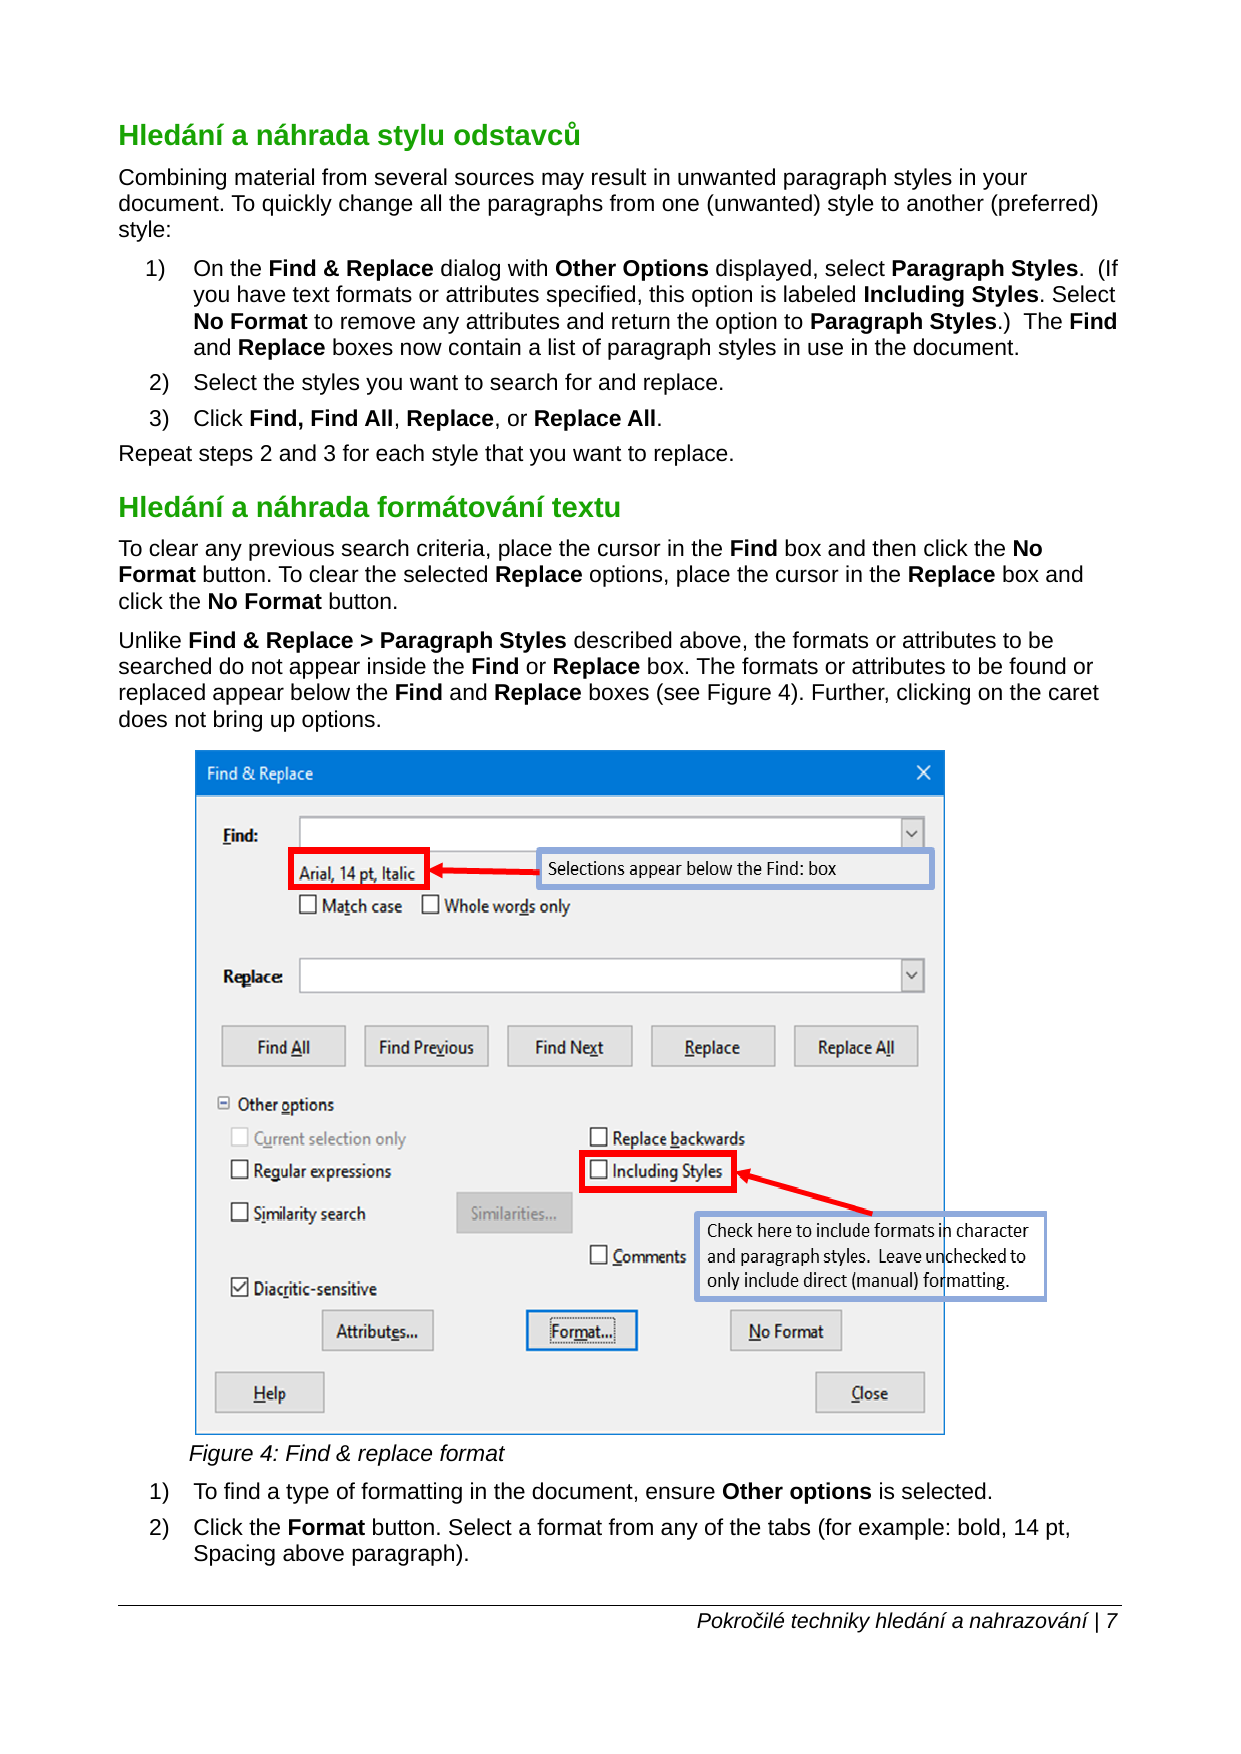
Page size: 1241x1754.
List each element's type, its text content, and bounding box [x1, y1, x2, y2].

list Combining material from several sources may result in unwanted paragraph styles in your document. To quickly change all the paragraphs from one (unwanted) style to another (preferred) style: [118, 163, 1122, 242]
text Repeat steps 2 and 3 for each style that you want to replace. [118, 440, 1122, 466]
list Click Find, Find All, Replace, or Replace All. [169, 404, 1122, 431]
subtitle Hledání a náhrada stylu odstavců [118, 118, 1122, 152]
list Select the styles you want to search for and replace. [169, 369, 1122, 396]
subtitle Hledání a náhrada formátování textu [118, 490, 1122, 523]
list Click the Format button. Select a format from any of the tabs (for example: bold, 14 pt, Spacing above paragraph). [169, 1513, 1122, 1566]
text To clear any previous search criteria, place the cursor in the Find box and then click the No Format button. To clear the selected Replace options, place the cursor in the Replace box and click the No Format button. [118, 535, 1122, 614]
picture [188, 744, 1038, 1440]
list To find a type of formatting in the document, ensure Other options is selected. [169, 1478, 1122, 1504]
list On the Find & Replace dialog with Other Options displayed, select Paragraph Styles. (If you have text formats or attributes specified, this option is labeled Including Styles. Select No Format to remove any attributes and return the option to Paragraph Styles.) The Find and Replace boxes now contain a list of paragraph styles in use in the document. [165, 255, 1122, 360]
text Figure 4: Find & replace format [188, 1438, 1052, 1466]
text Unlike Find & Replace > Paragraph Styles described above, the formats or attributes to be searched do not appear inside the Find or Replace box. The formats or attributes to be found or replaced appear below the Find and Replace boxes (see Figure 4). Further, clicking on the caret does not bring up options. [118, 627, 1122, 732]
